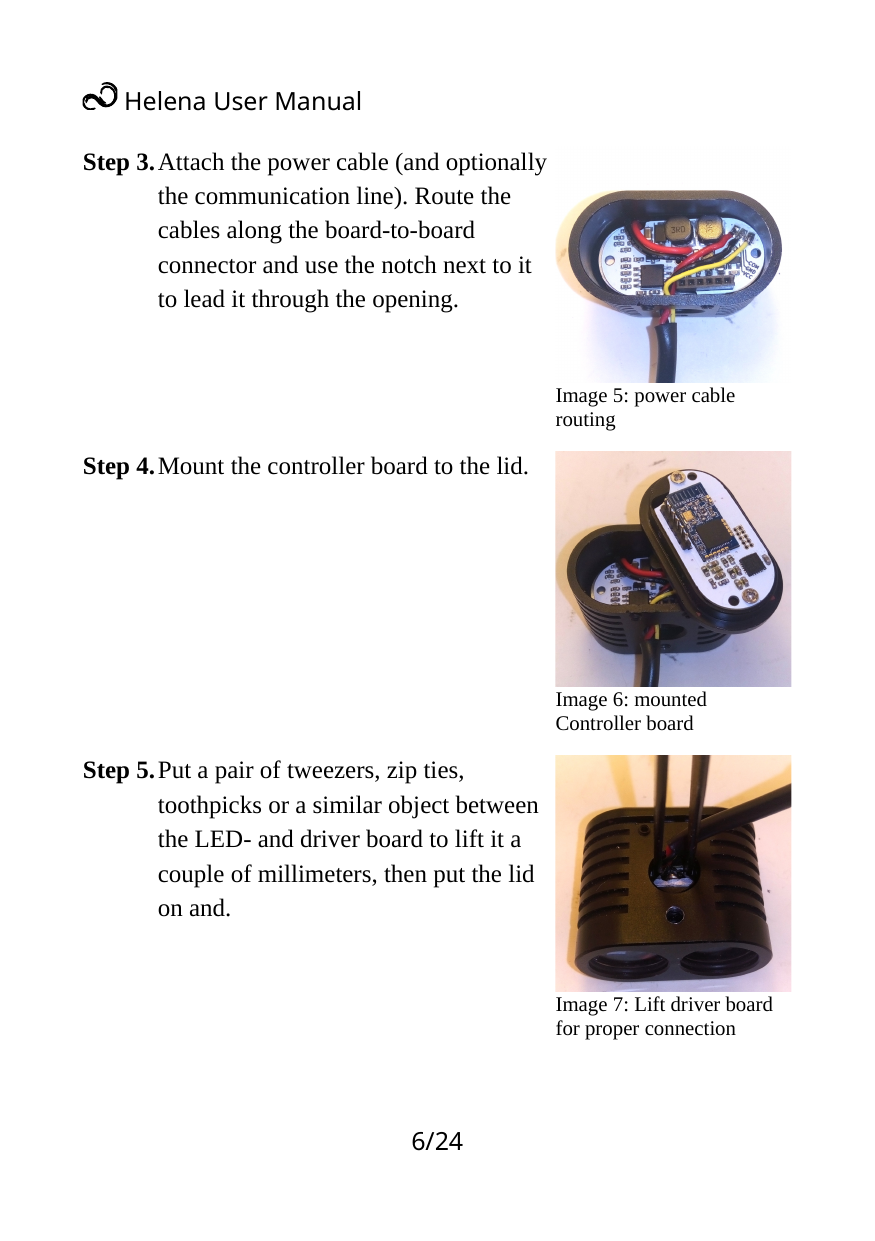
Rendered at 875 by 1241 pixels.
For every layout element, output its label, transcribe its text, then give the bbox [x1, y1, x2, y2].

list Image 5: power cable routing [555, 383, 791, 431]
list Image 6: mounted Controller board [555, 687, 791, 735]
list Attach the power cable (and optionally the communication line). Route the cables along the board-to-board connector and use the notch next to it to lead it through the opening. [83, 147, 555, 431]
list Mount the controller board to the lid. [83, 451, 555, 735]
list Image 7: Lift driver board for proper connection [555, 992, 791, 1040]
list Put a pair of tweezers, zip ties, toothpicks or a similar object between the LED- and driver board to lift it a couple of millimeters, then put the lid on and. [83, 756, 555, 1040]
picture [555, 146, 792, 383]
picture [555, 755, 792, 992]
picture [555, 451, 792, 687]
